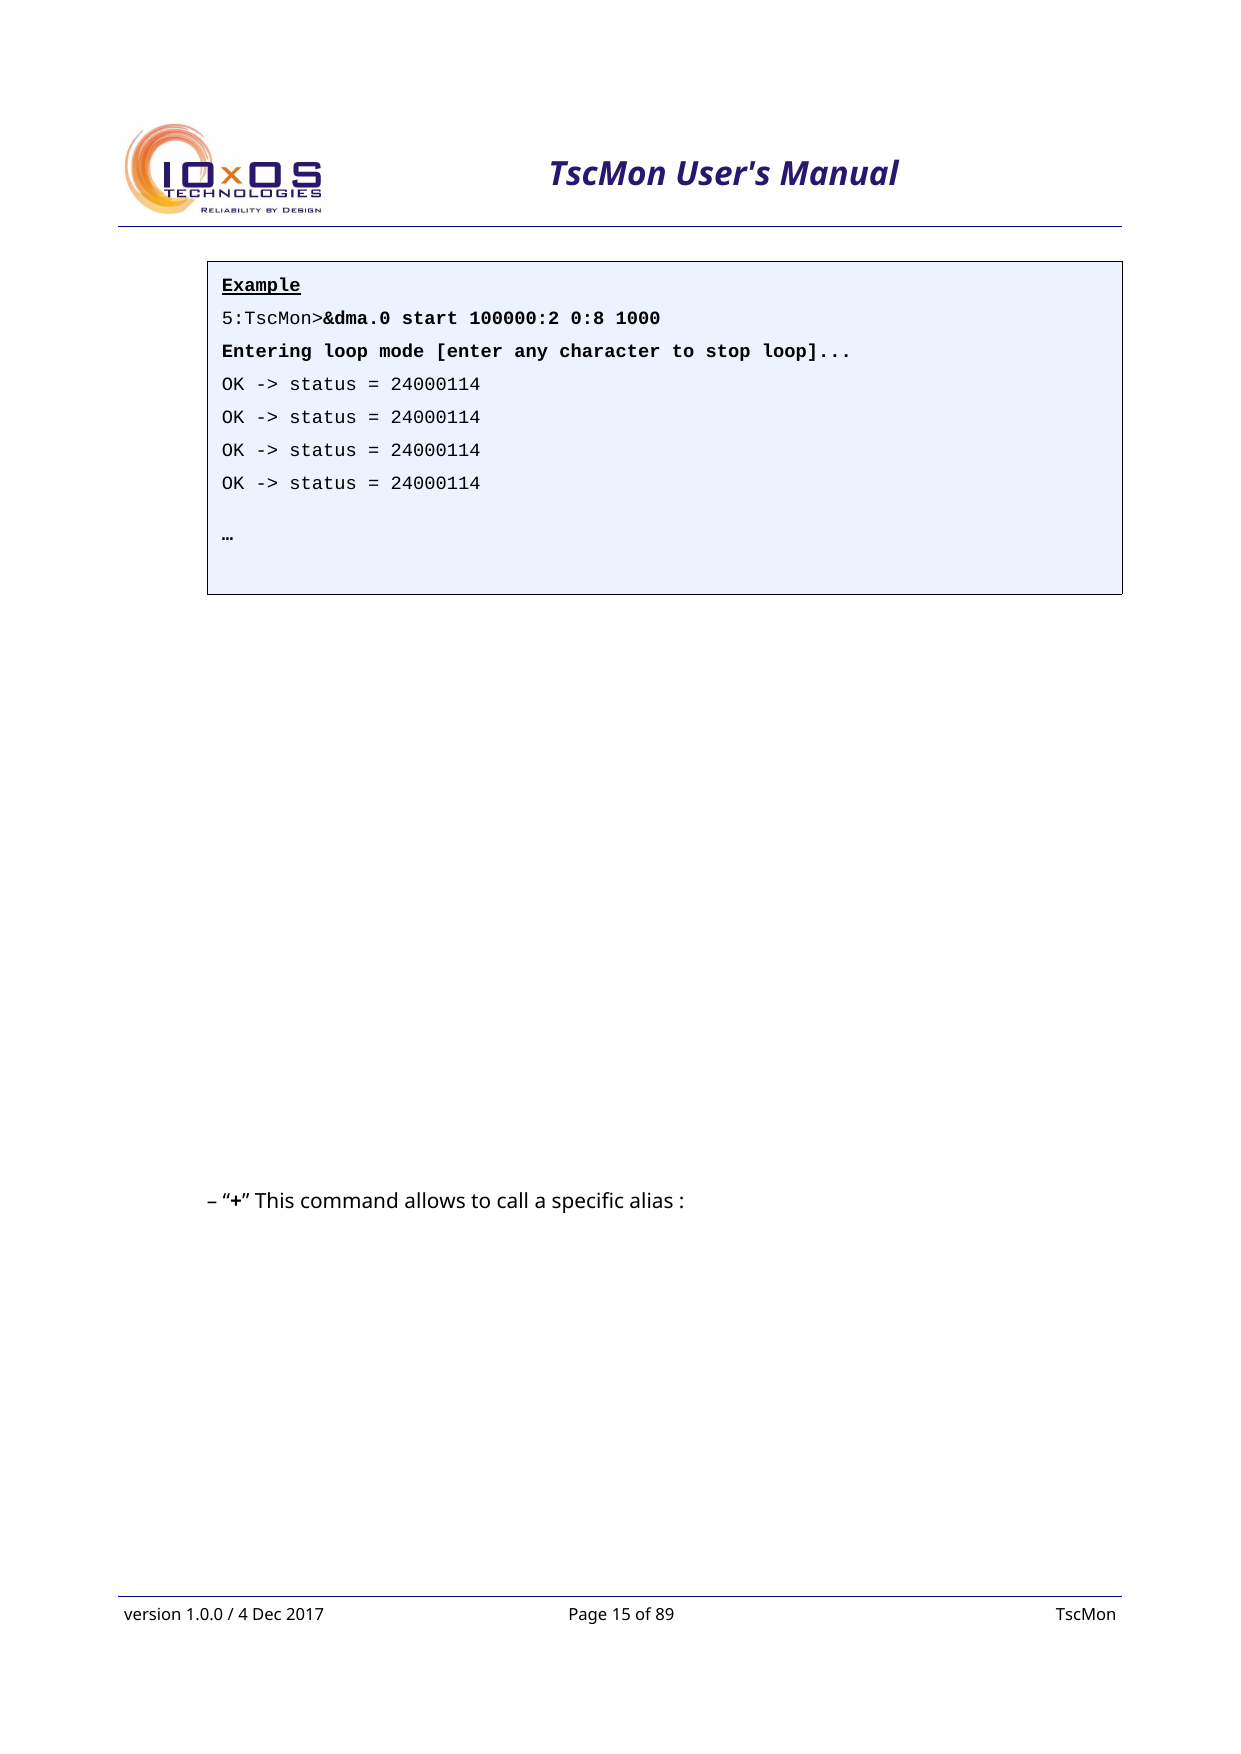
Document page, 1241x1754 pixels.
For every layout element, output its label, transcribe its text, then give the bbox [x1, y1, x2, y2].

text OK -> status = 24000114 [208, 459, 1122, 510]
text 5:TscMon>&dma.0 start 100000:2 0:8 1000 [208, 294, 1122, 327]
text Entering loop mode [enter any character to stop loop]... [208, 327, 1122, 360]
text OK -> status = 24000114 [208, 426, 1122, 459]
text – “+” This command allows to call a specific alias : [207, 1186, 1122, 1215]
picture [123, 123, 323, 217]
text OK -> status = 24000114 [208, 393, 1122, 426]
text Example [208, 262, 1122, 294]
text OK -> status = 24000114 [208, 360, 1122, 393]
text … [208, 510, 1122, 543]
